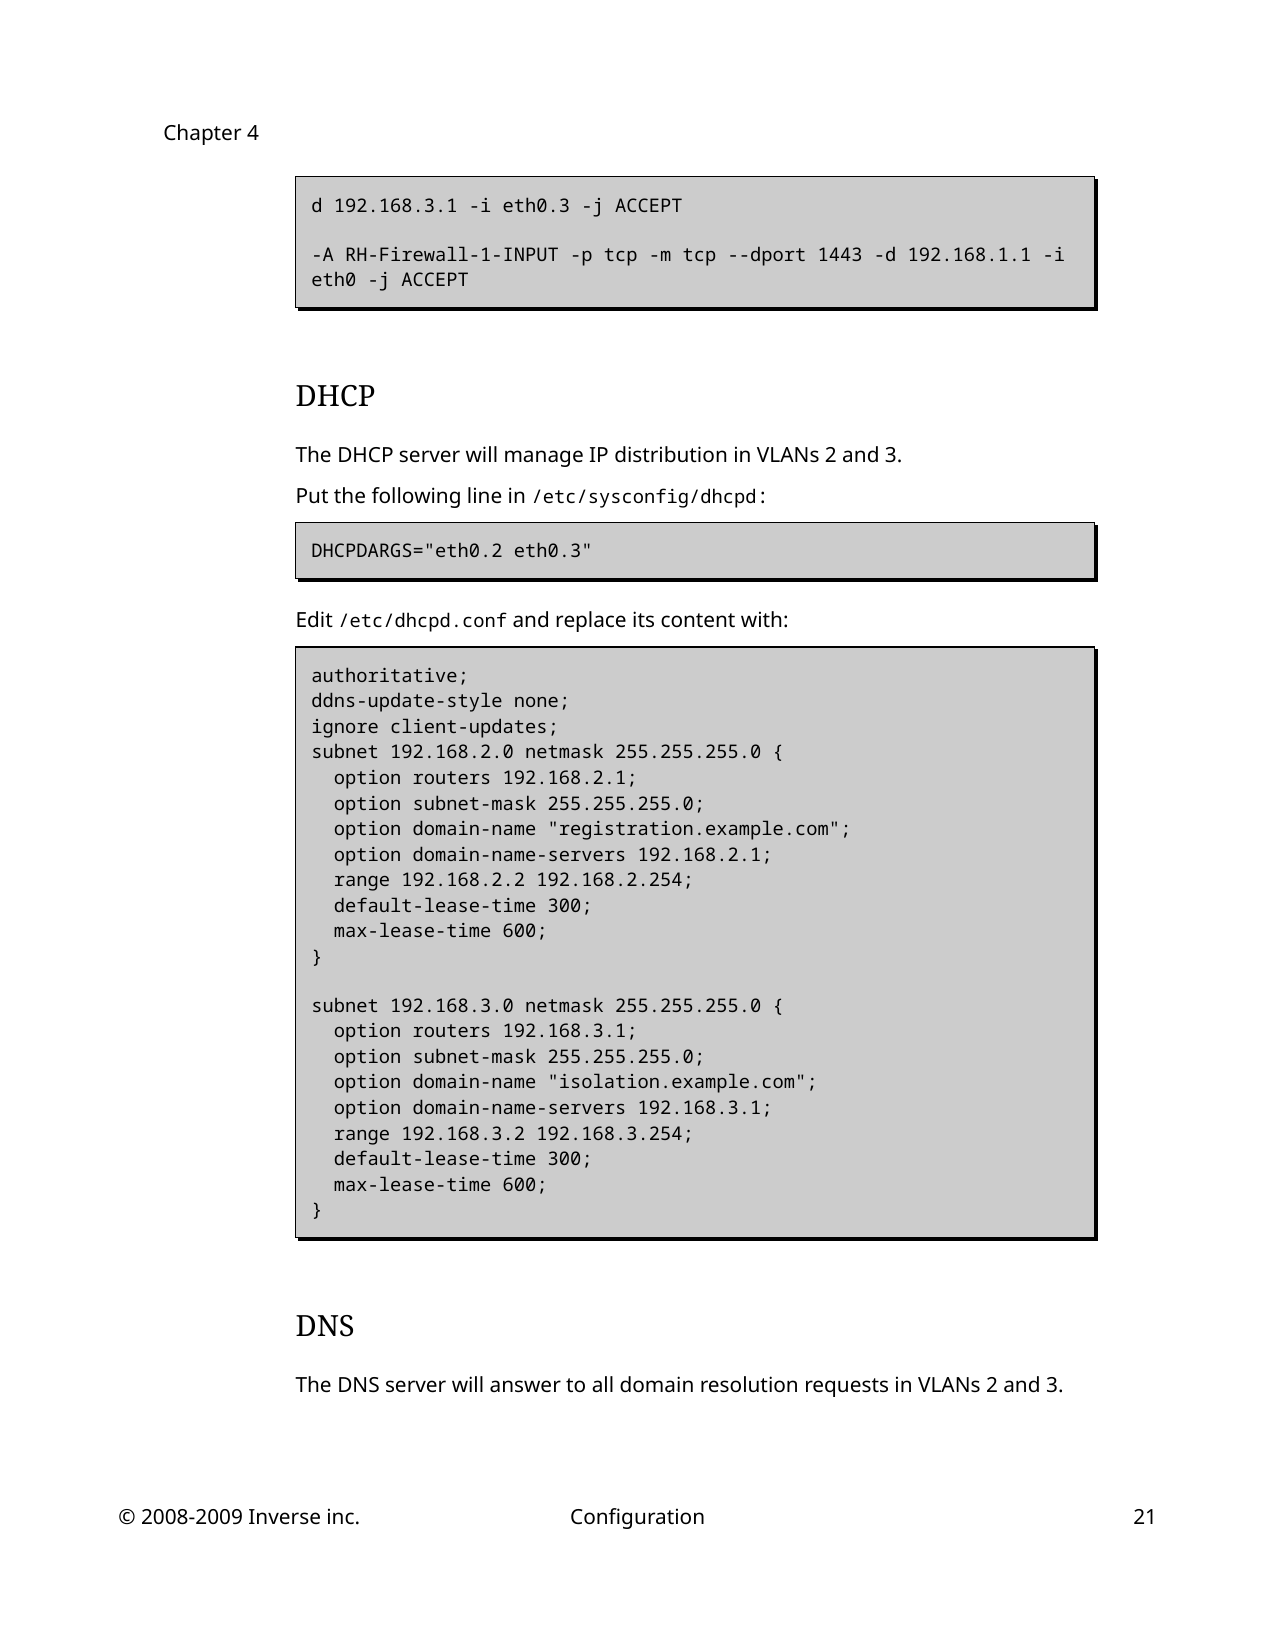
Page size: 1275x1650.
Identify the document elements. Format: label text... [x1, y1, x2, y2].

subtitle DHCP [295, 375, 1157, 415]
text authoritative; ddns-update-style none; ignore client-updates; subnet 192.168.2.0 netmask 255.255.255.0 { option routers 192.168.2.1; option subnet-mask 255.255.255.0; option domain-name "registration.example.com"; option domain-name-servers 192.168.2.1; range 192.168.2.2 192.168.2.254; default-lease-time 300; max-lease-time 600; } [296, 648, 1094, 968]
text DHCPDARGS="eth0.2 eth0.3" [296, 523, 1094, 578]
text Put the following line in /etc/sysconfig/dhcpd: [295, 481, 1157, 509]
text The DHCP server will manage IP distribution in VLANs 2 and 3. [295, 440, 1157, 468]
text subnet 192.168.3.0 netmask 255.255.255.0 { option routers 192.168.3.1; option subnet-mask 255.255.255.0; option domain-name "isolation.example.com"; option domain-name-servers 192.168.3.1; range 192.168.3.2 192.168.3.254; default-lease-time 300; max-lease-time 600; } [296, 976, 1094, 1237]
text The DNS server will answer to all domain resolution requests in VLANs 2 and 3. [295, 1370, 1157, 1398]
text -d 192.168.3.1 -i eth0.3 -j ACCEPT [296, 177, 1094, 217]
text -A RH-Firewall-1-INPUT -p tcp -m tcp --dport 1443 -d 192.168.1.1 -i eth0 -j ACCEPT [296, 225, 1094, 307]
text Edit /etc/dhcpd.conf and replace its content with: [295, 606, 1157, 634]
subtitle DNS [295, 1305, 1157, 1345]
